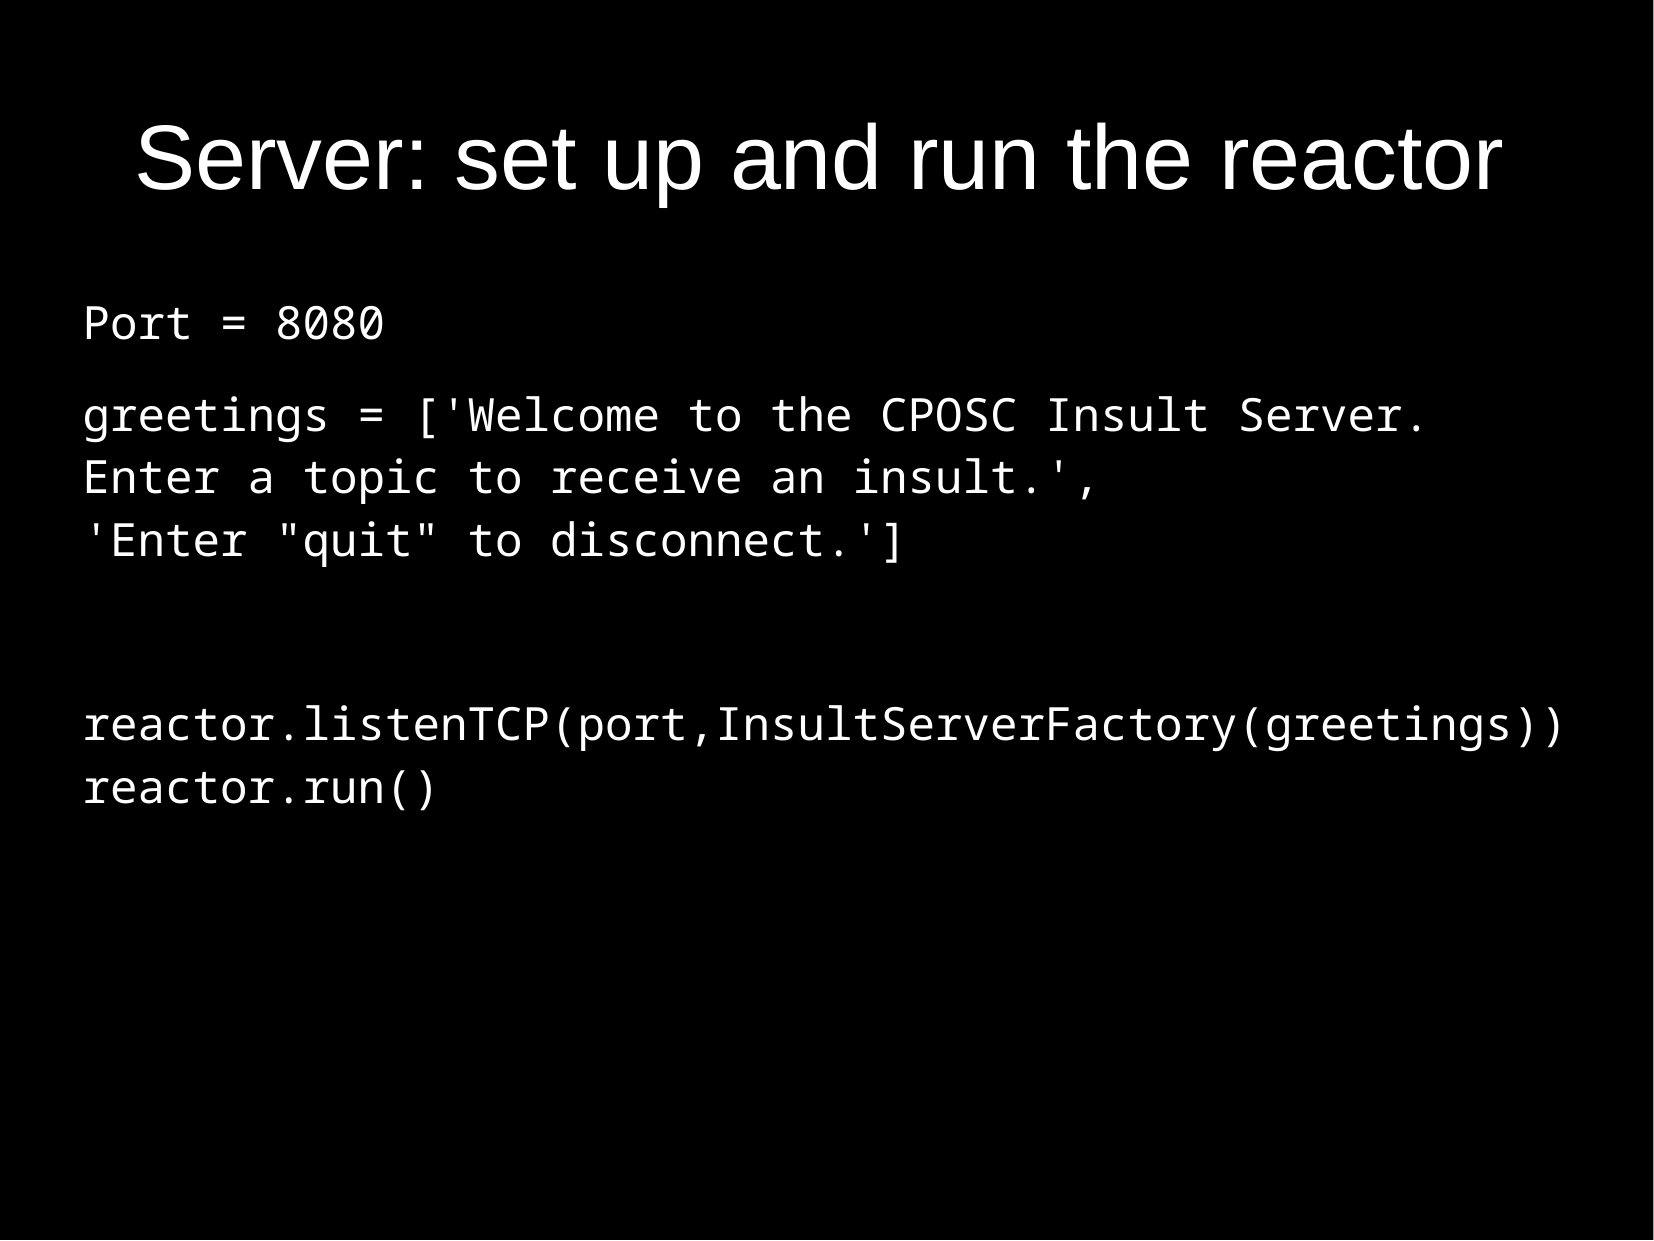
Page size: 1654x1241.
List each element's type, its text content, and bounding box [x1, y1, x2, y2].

list Port = 8080 greetings = ['Welcome to the CPOSC Insult Server. Enter a topic to receive an insult.', 'Enter "quit" to disconnect.'] reactor.listenTCP(port,InsultServerFactory(greetings))reactor.run() [82, 290, 1571, 1094]
title Server: set up and run the reactor [76, 61, 1565, 254]
